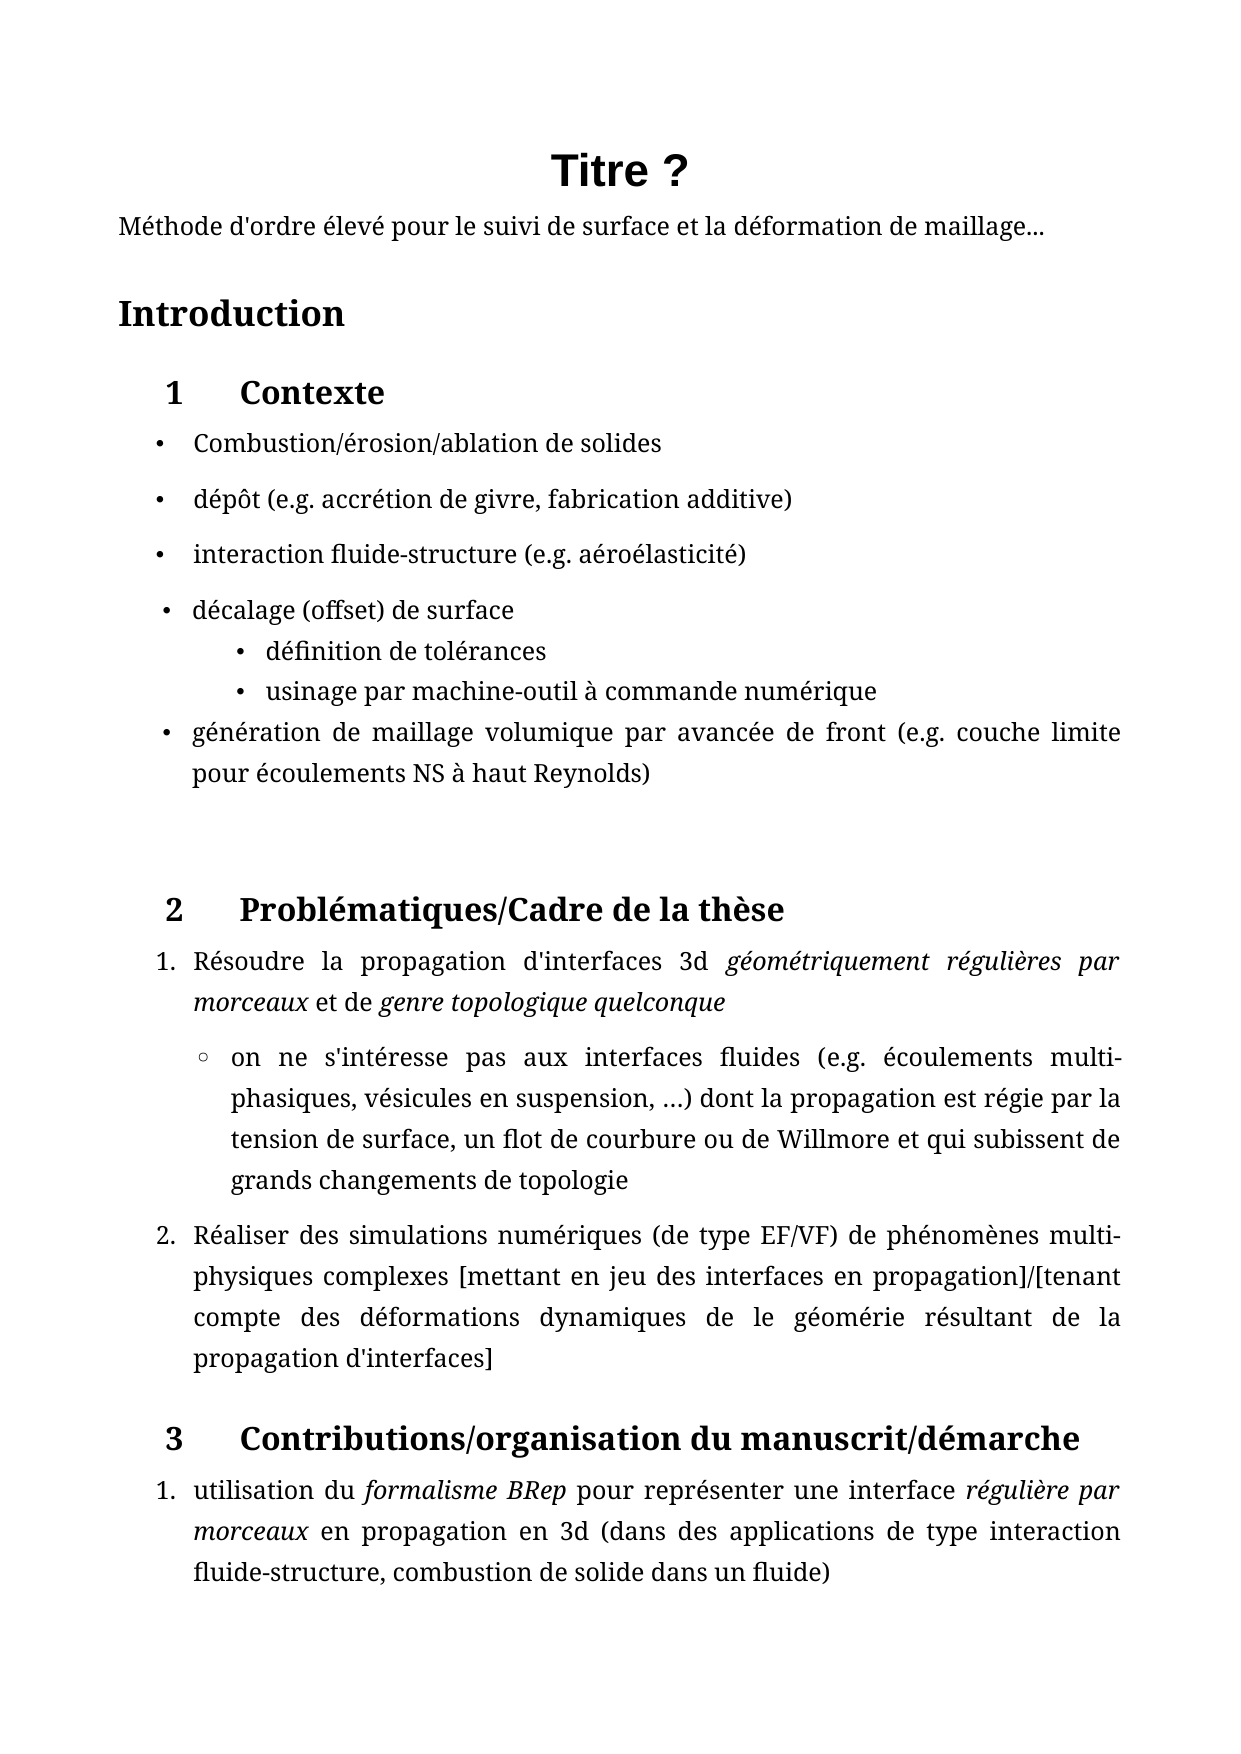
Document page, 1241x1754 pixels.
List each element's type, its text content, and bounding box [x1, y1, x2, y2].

list définition de tolérances [236, 633, 1122, 667]
list dépôt (e.g. accrétion de givre, fabrication additive) [156, 481, 1122, 516]
text Méthode d'ordre élevé pour le suivi de surface et la déformation de maillage... [118, 208, 1122, 242]
list Résoudre la propagation d'interfaces 3d géométriquement régulières par morceaux et de genre topologique quelconque [156, 943, 1122, 1018]
title Titre ? [118, 143, 1122, 196]
list Réaliser des simulations numériques (de type EF/VF) de phénomènes multi-physiques complexes [mettant en jeu des interfaces en propagation]/[tenant compte des déformations dynamiques de le géomérie résultant de la propagation d'interfaces] [156, 1218, 1122, 1374]
subtitle Contexte [165, 370, 1122, 413]
list utilisation du formalisme BRep pour représenter une interface régulière par morceaux en propagation en 3d (dans des applications de type interaction fluide-structure, combustion de solide dans un fluide) [156, 1473, 1122, 1588]
list génération de maillage volumique par avancée de front (e.g. couche limite pour écoulements NS à haut Reynolds) [162, 715, 1122, 790]
list Combustion/érosion/ablation de solides [156, 426, 1122, 460]
list interaction fluide-structure (e.g. aéroélasticité) [156, 537, 1122, 571]
subtitle Contributions/organisation du manuscrit/démarche [165, 1416, 1122, 1460]
list on ne s'intéresse pas aux interfaces fluides (e.g. écoulements multi-phasiques, vésicules en suspension, …) dont la propagation est régie par la tension de surface, un flot de courbure ou de Willmore et qui subissent de grands changements de topologie [193, 1040, 1122, 1196]
list décalage (offset) de surface [162, 592, 1122, 626]
subtitle Introduction [118, 289, 1122, 336]
subtitle Problématiques/Cadre de la thèse [165, 887, 1122, 931]
list usinage par machine-outil à commande numérique [236, 674, 1122, 708]
